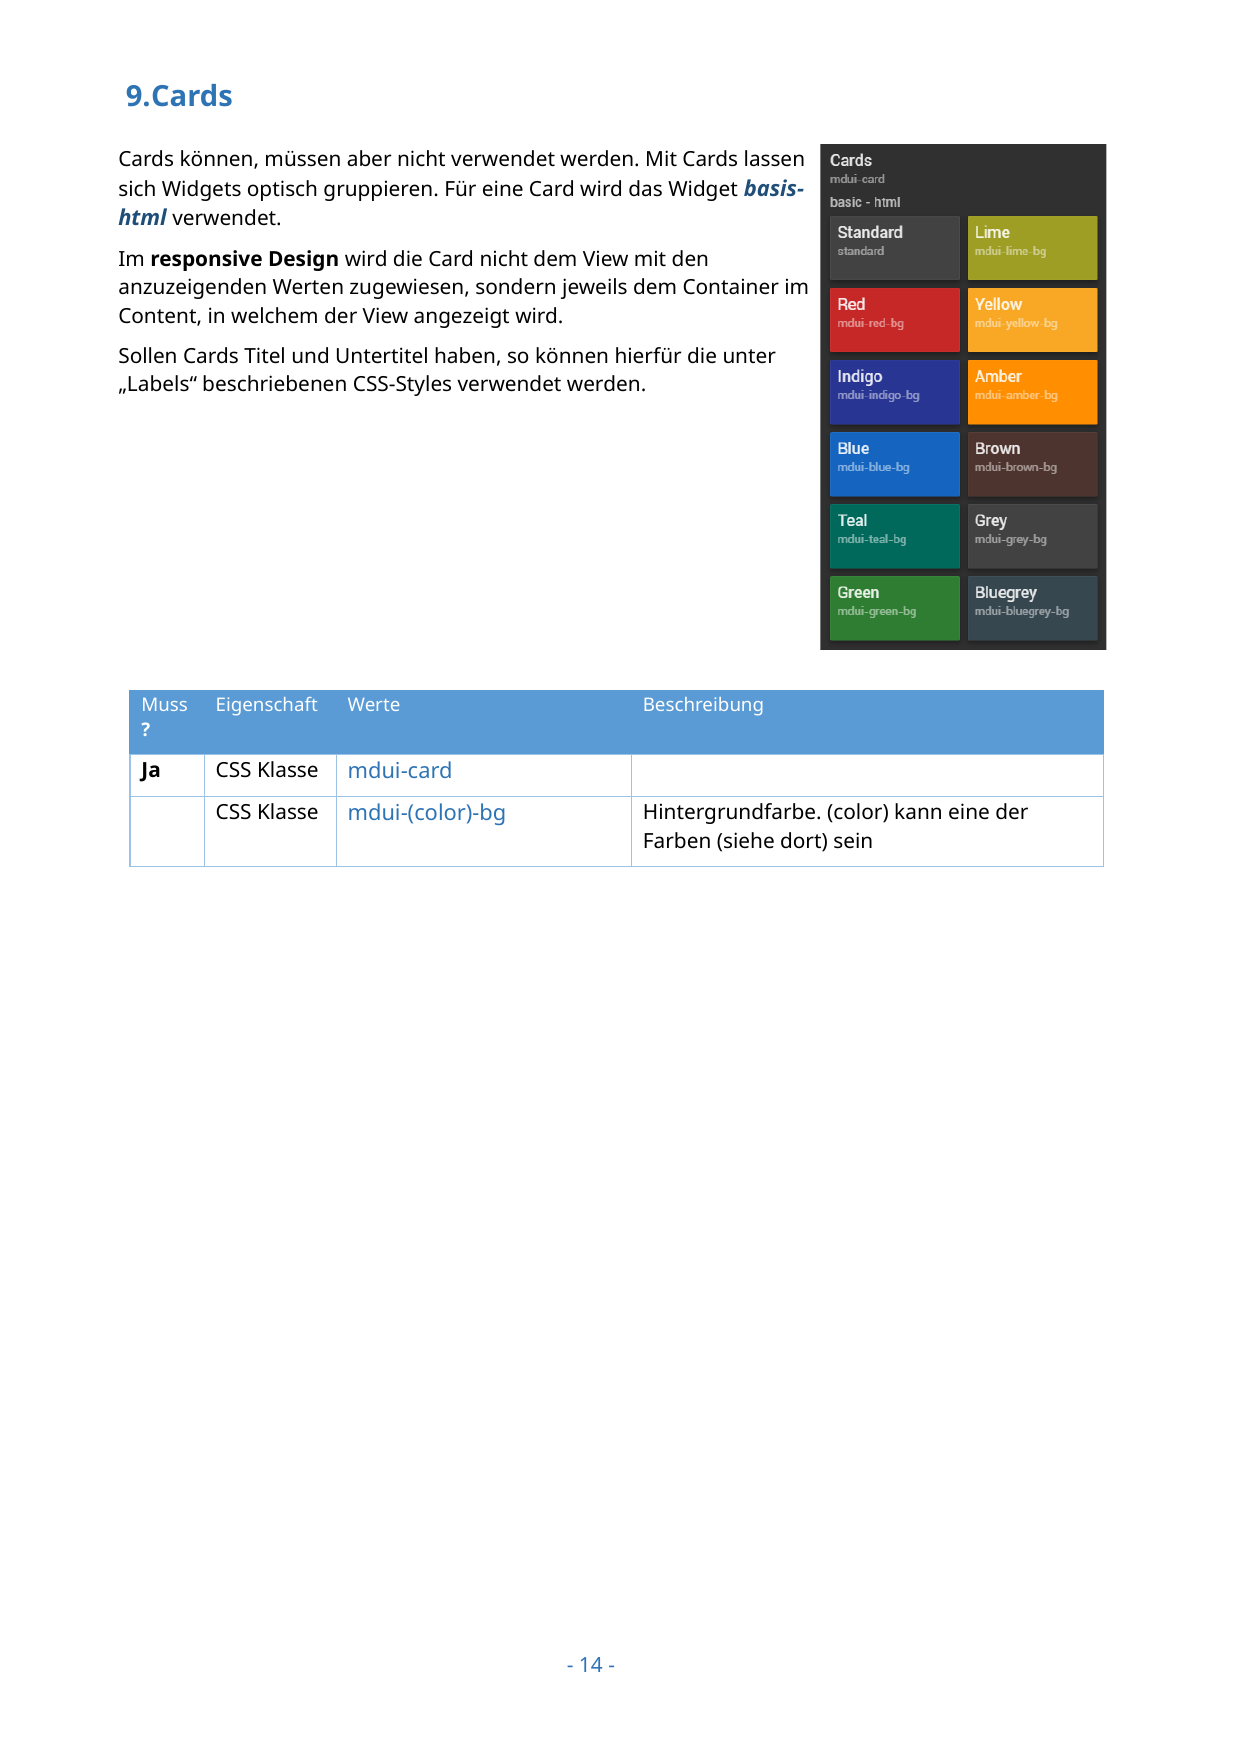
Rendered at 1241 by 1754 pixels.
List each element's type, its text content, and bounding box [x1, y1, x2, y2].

table_cell CSS Klasse [205, 755, 336, 796]
table_header Werte [336, 691, 631, 754]
table_cell Hintergrundfarbe. (color) kann eine der Farben (siehe dort) sein [632, 797, 1103, 866]
table_cell [131, 797, 204, 866]
picture [820, 144, 1107, 650]
table_header [815, 144, 820, 649]
table_cell Ja [131, 755, 204, 796]
table_cell mdui-card [337, 755, 631, 796]
table_header Muss? [131, 691, 204, 754]
table_cell [632, 755, 1103, 796]
table_header Beschreibung [631, 691, 1103, 754]
subtitle Cards [118, 75, 1169, 115]
table_header Eigenschaft [204, 691, 336, 754]
table_cell CSS Klasse [205, 797, 336, 866]
table_header [1107, 144, 1123, 649]
table_cell mdui-(color)-bg [337, 797, 631, 866]
table_header Cards können, müssen aber nicht verwendet werden. Mit Cards lassen sich Widgets optisch gruppieren. Für eine Card wird das Widget basis-html verwendet. Im responsive Design wird die Card nicht dem View mit den anzuzeigenden Werten zugewiesen, sondern jeweils dem Container im Content, in welchem der View angezeigt wird. Sollen Cards Titel und Untertitel haben, so können hierfür die unter „Labels“ beschriebenen CSS-Styles verwendet werden. [118, 144, 815, 649]
